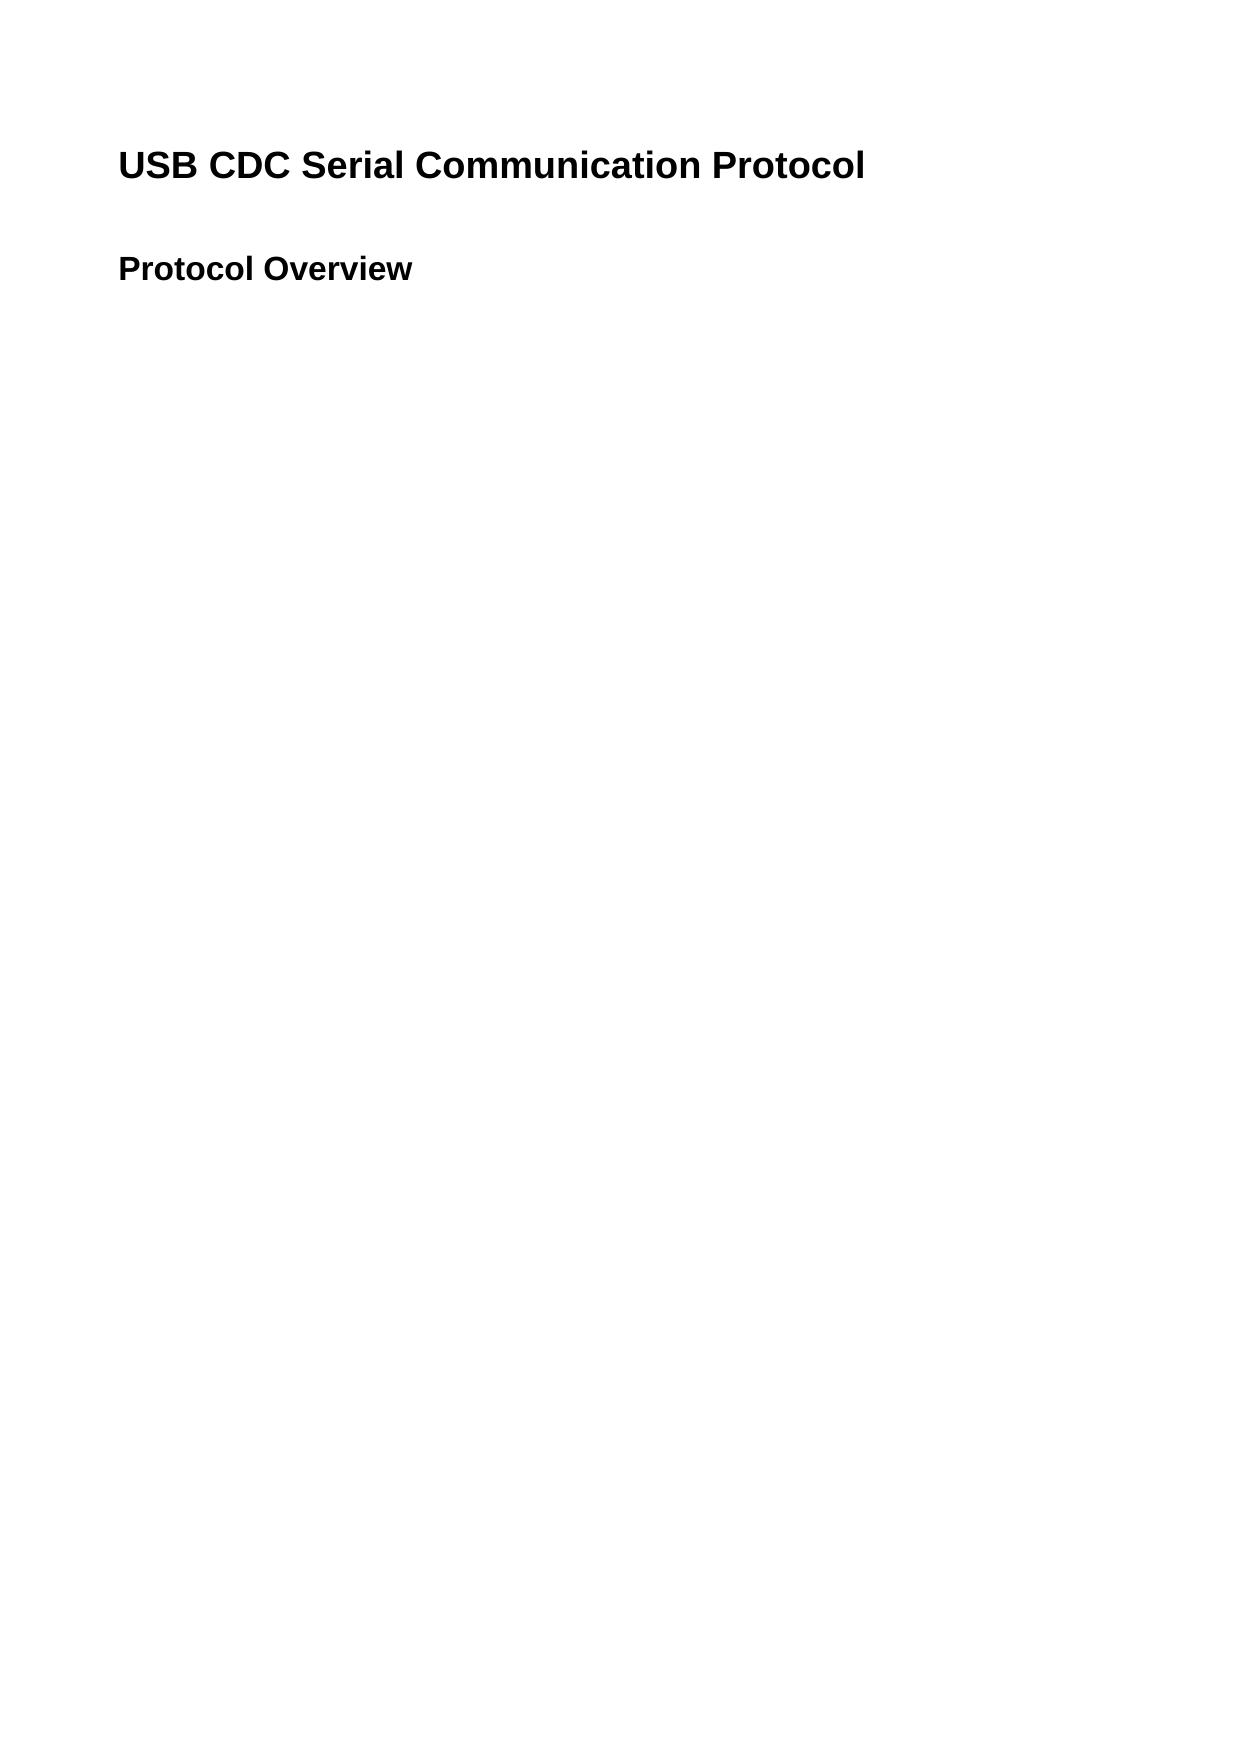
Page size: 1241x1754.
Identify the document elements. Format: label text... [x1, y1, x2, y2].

subtitle Protocol Overview [118, 249, 1122, 287]
subtitle USB CDC Serial Communication Protocol [118, 143, 1122, 187]
